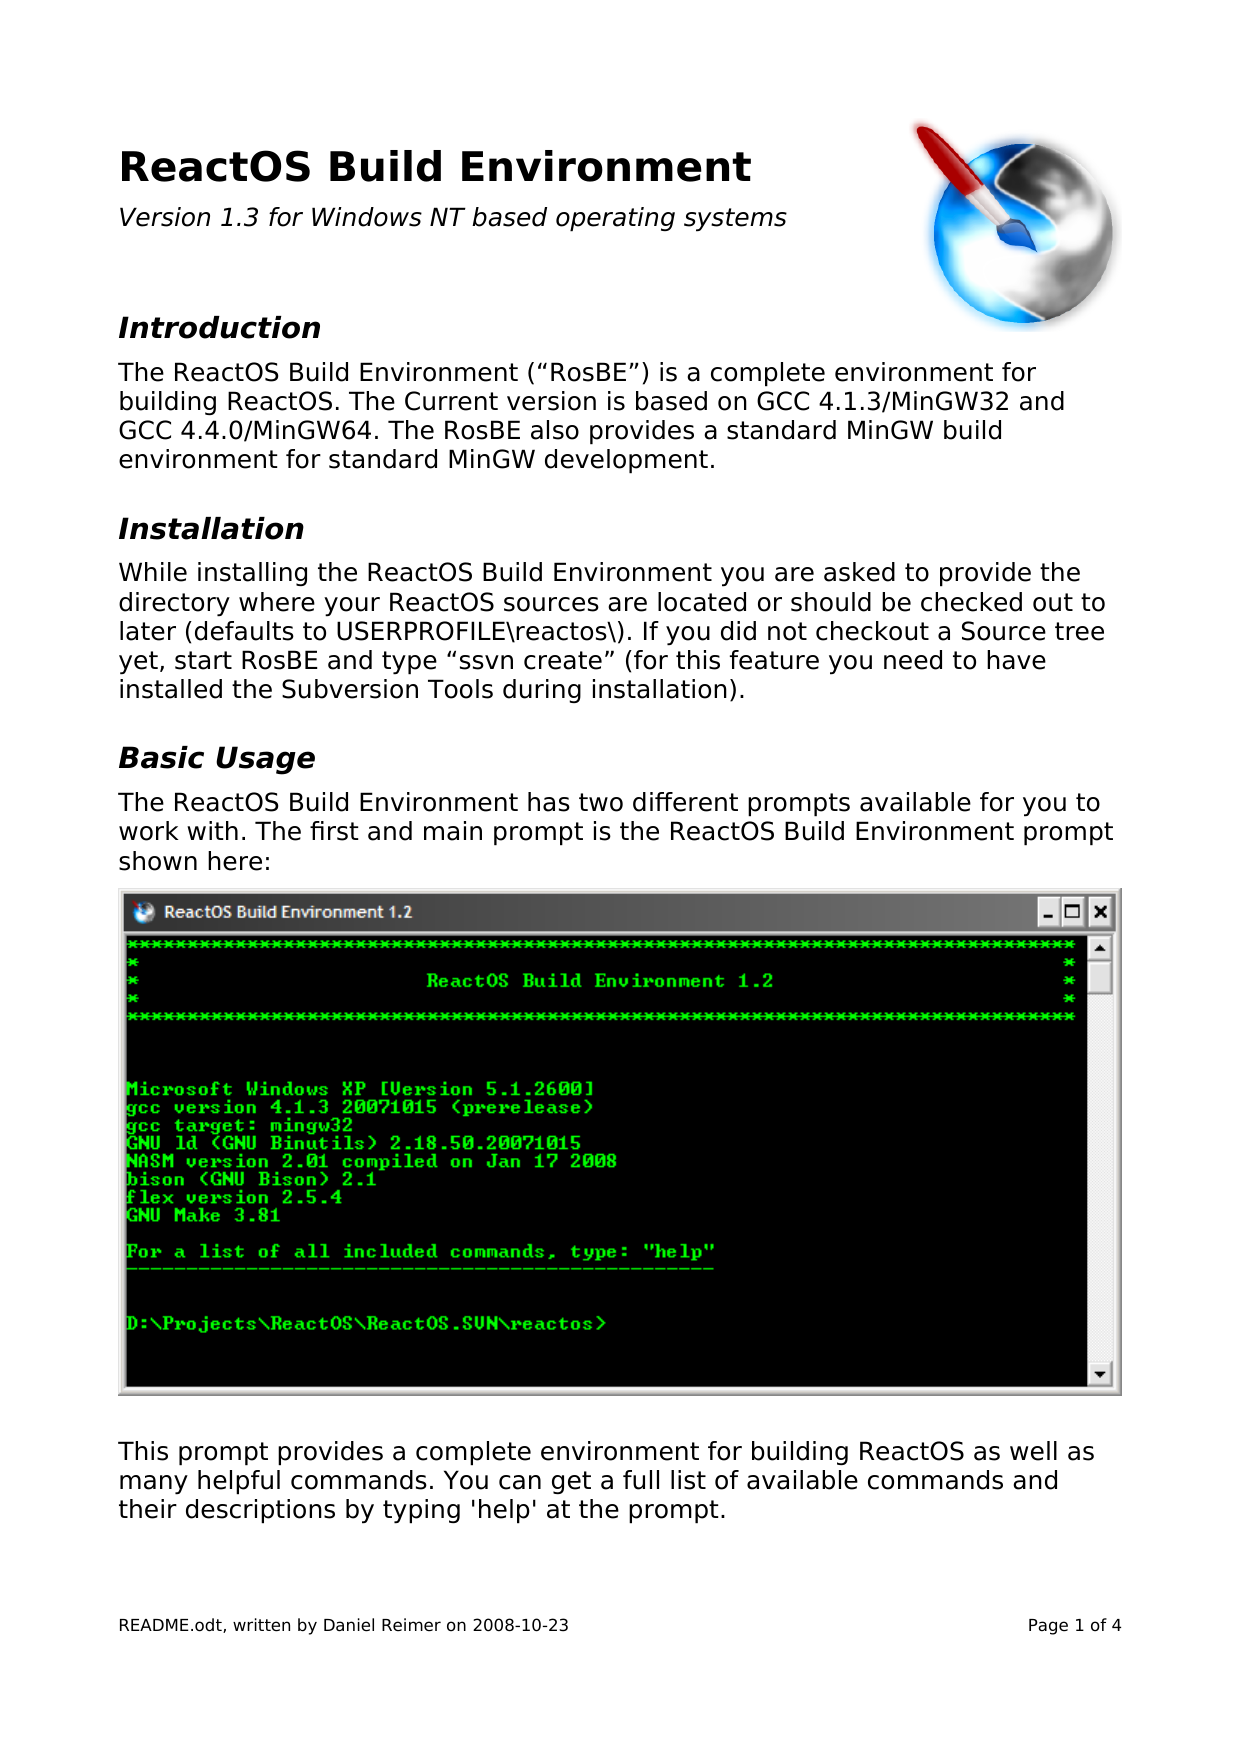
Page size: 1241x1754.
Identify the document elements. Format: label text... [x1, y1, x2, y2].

text The ReactOS Build Environment has two different prompts available for you to work with. The first and main prompt is the ReactOS Build Environment prompt shown here: [118, 788, 1122, 876]
picture [908, 118, 1122, 332]
subtitle Installation [118, 512, 1122, 546]
text Version 1.3 for Windows NT based operating systems [118, 203, 908, 232]
subtitle Introduction [118, 311, 1122, 345]
picture [118, 888, 1122, 1396]
text While installing the ReactOS Build Environment you are asked to provide the directory where your ReactOS sources are located or should be checked out to later (defaults to USERPROFILE\reactos\). If you did not checkout a Source tree yet, start RosBE and type “ssvn create” (for this feature you need to have installed the Subversion Tools during installation). [118, 558, 1122, 704]
text The ReactOS Build Environment (“RosBE”) is a complete environment for building ReactOS. The Current version is based on GCC 4.1.3/MinGW32 and GCC 4.4.0/MinGW64. The RosBE also provides a standard MinGW build environment for standard MinGW development. [118, 358, 1122, 474]
subtitle ReactOS Build Environment [118, 143, 908, 191]
text This prompt provides a complete environment for building ReactOS as well as many helpful commands. You can get a full list of available commands and their descriptions by typing 'help' at the prompt. [118, 1437, 1122, 1524]
subtitle Basic Usage [118, 742, 1122, 776]
